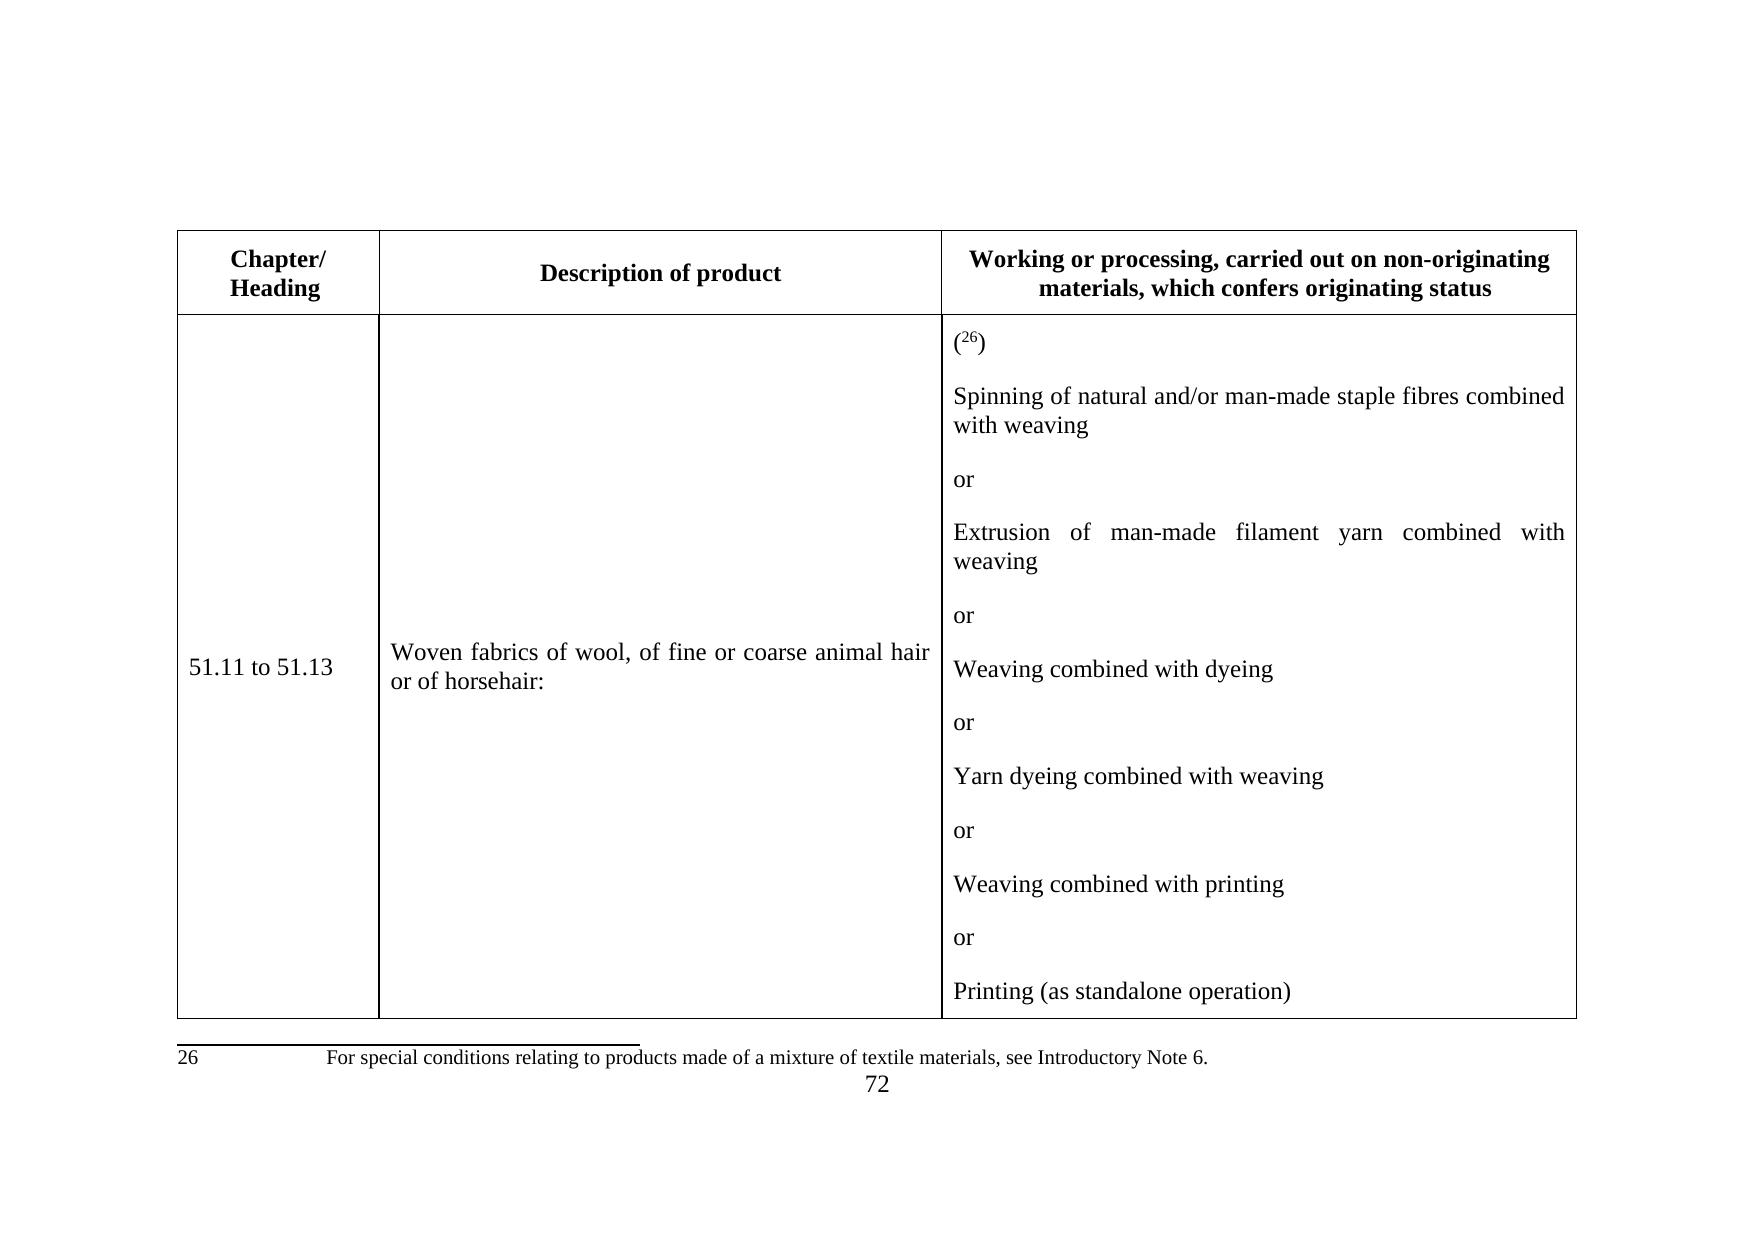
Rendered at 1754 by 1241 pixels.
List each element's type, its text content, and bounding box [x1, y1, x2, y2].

table_header Description of product [380, 231, 941, 314]
table_cell Woven fabrics of wool, of fine or coarse animal hair or of horsehair: [380, 315, 941, 1017]
table_cell () Spinning of natural and/or man-made staple fibres combined with weaving or Extrusion of man-made filament yarn combined with weaving or Weaving combined with dyeing or Yarn dyeing combined with weaving or Weaving combined with printing or Printing (as standalone operation) [943, 315, 1576, 1017]
table_cell 51.11 to 51.13 [178, 315, 378, 1017]
table_header Working or processing, carried out on non-originating materials, which confers originating status [942, 231, 1576, 314]
table_header Chapter/ Heading [178, 231, 379, 314]
